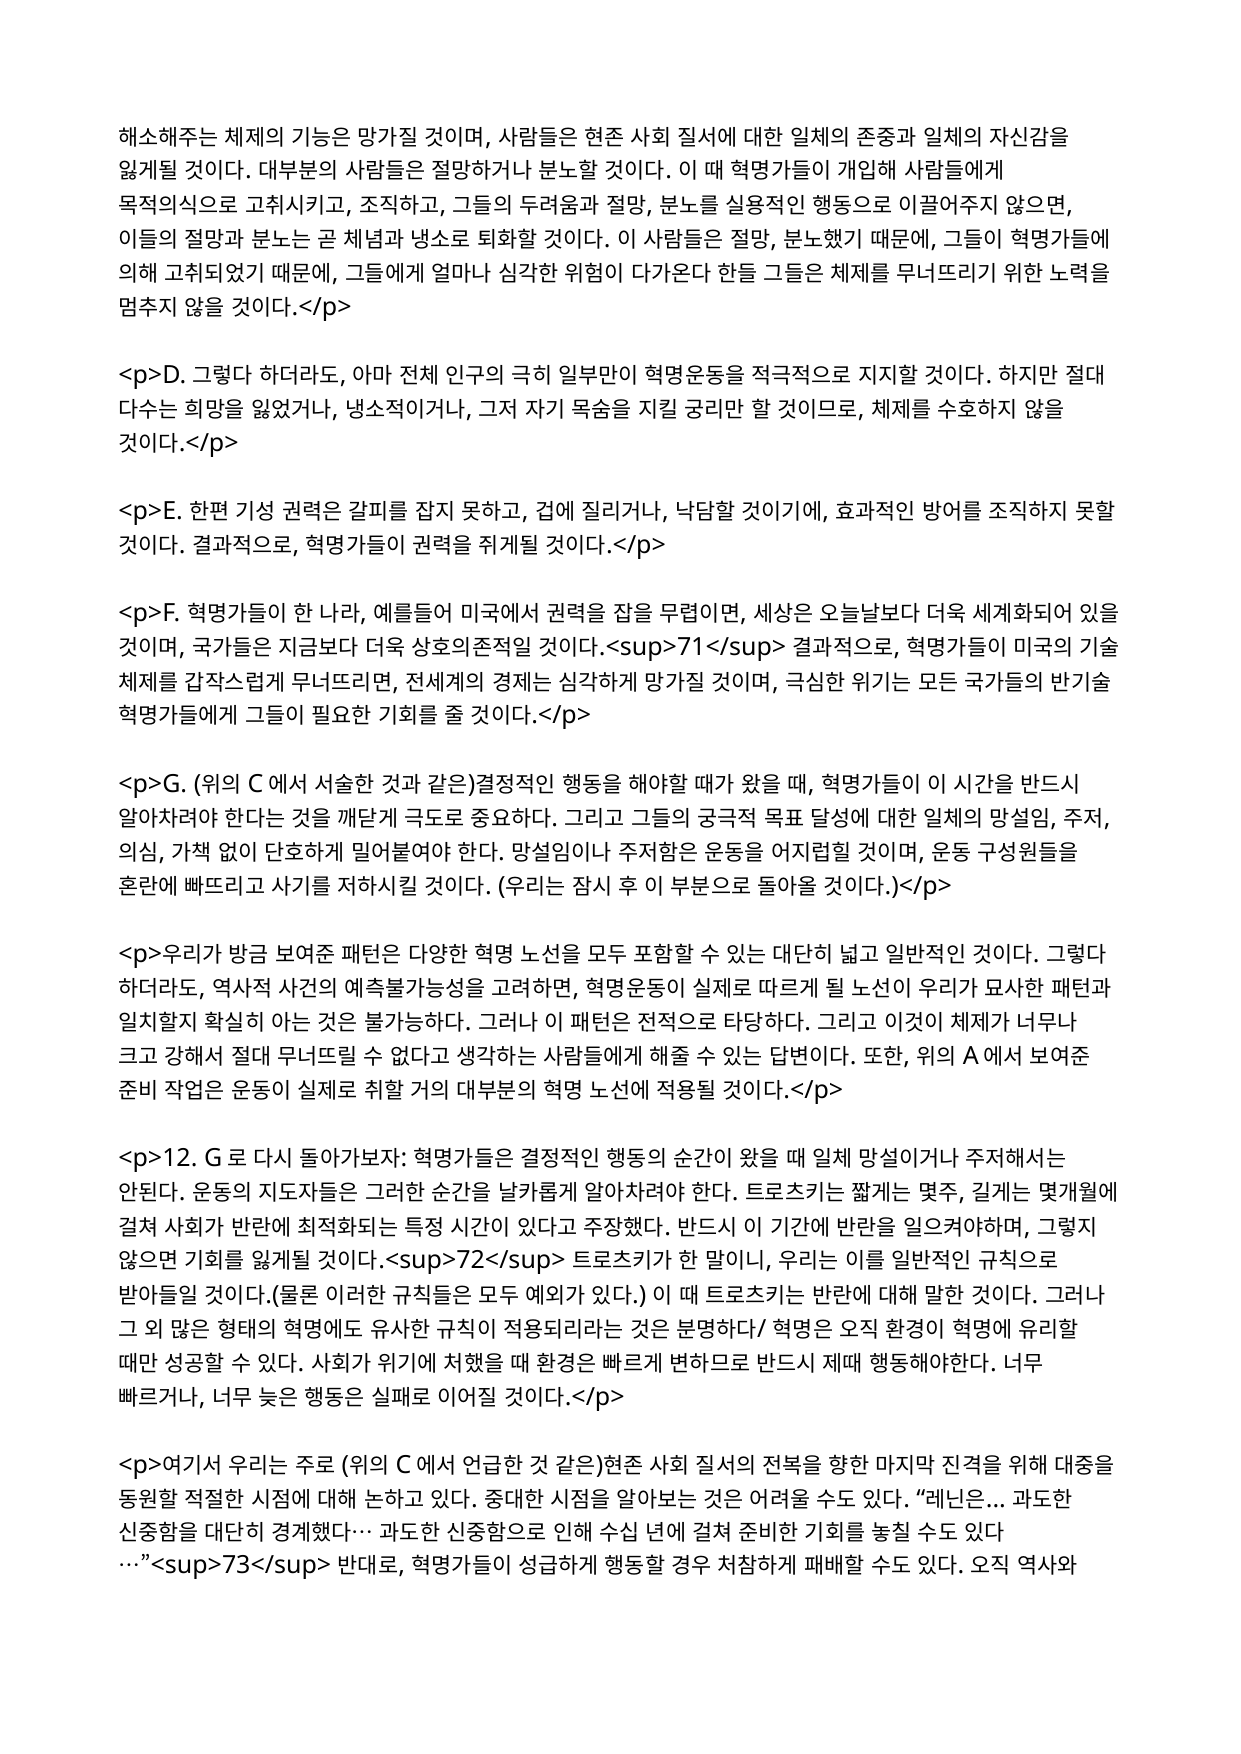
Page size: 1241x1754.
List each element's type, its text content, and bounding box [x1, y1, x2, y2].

text <p>E. 한편 기성 권력은 갈피를 잡지 못하고, 겁에 질리거나, 낙담할 것이기에, 효과적인 방어를 조직하지 못할 것이다. 결과적으로, 혁명가들이 권력을 쥐게될 것이다.</p> [118, 493, 1122, 561]
text <p>우리가 방금 보여준 패턴은 다양한 혁명 노선을 모두 포함할 수 있는 대단히 넓고 일반적인 것이다. 그렇다 하더라도, 역사적 사건의 예측불가능성을 고려하면, 혁명운동이 실제로 따르게 될 노선이 우리가 묘사한 패턴과 일치할지 확실히 아는 것은 불가능하다. 그러나 이 패턴은 전적으로 타당하다. 그리고 이것이 체제가 너무나 크고 강해서 절대 무너뜨릴 수 없다고 생각하는 사람들에게 해줄 수 있는 답변이다. 또한, 위의 A에서 보여준 준비 작업은 운동이 실제로 취할 거의 대부분의 혁명 노선에 적용될 것이다.</p> [118, 936, 1122, 1106]
text <p>여기서 우리는 주로 (위의 C에서 언급한 것 같은)현존 사회 질서의 전복을 향한 마지막 진격을 위해 대중을 동원할 적절한 시점에 대해 논하고 있다. 중대한 시점을 알아보는 것은 어려울 수도 있다. “레닌은... 과도한 신중함을 대단히 경계했다… 과도한 신중함으로 인해 수십 년에 걸쳐 준비한 기회를 놓칠 수도 있다…”<sup>73</sup> 반대로, 혁명가들이 성급하게 행동할 경우 처참하게 패배할 수도 있다. 오직 역사와 [118, 1447, 1122, 1580]
text <p>G. (위의 C에서 서술한 것과 같은)결정적인 행동을 해야할 때가 왔을 때, 혁명가들이 이 시간을 반드시 알아차려야 한다는 것을 깨닫게 극도로 중요하다. 그리고 그들의 궁극적 목표 달성에 대한 일체의 망설임, 주저, 의심, 가책 없이 단호하게 밀어붙여야 한다. 망설임이나 주저함은 운동을 어지럽힐 것이며, 운동 구성원들을 혼란에 빠뜨리고 사기를 저하시킬 것이다. (우리는 잠시 후 이 부분으로 돌아올 것이다.)</p> [118, 765, 1122, 902]
text <p>D. 그렇다 하더라도, 아마 전체 인구의 극히 일부만이 혁명운동을 적극적으로 지지할 것이다. 하지만 절대 다수는 희망을 잃었거나, 냉소적이거나, 그저 자기 목숨을 지킬 궁리만 할 것이므로, 체제를 수호하지 않을 것이다.</p> [118, 357, 1122, 459]
text <p>12. G로 다시 돌아가보자: 혁명가들은 결정적인 행동의 순간이 왔을 때 일체 망설이거나 주저해서는 안된다. 운동의 지도자들은 그러한 순간을 날카롭게 알아차려야 한다. 트로츠키는 짧게는 몇주, 길게는 몇개월에 걸쳐 사회가 반란에 최적화되는 특정 시간이 있다고 주장했다. 반드시 이 기간에 반란을 일으켜야하며, 그렇지 않으면 기회를 잃게될 것이다.<sup>72</sup> 트로츠키가 한 말이니, 우리는 이를 일반적인 규칙으로 받아들일 것이다.(물론 이러한 규칙들은 모두 예외가 있다.) 이 때 트로츠키는 반란에 대해 말한 것이다. 그러나 그 외 많은 형태의 혁명에도 유사한 규칙이 적용되리라는 것은 분명하다/ 혁명은 오직 환경이 혁명에 유리할 때만 성공할 수 있다. 사회가 위기에 처했을 때 환경은 빠르게 변하므로 반드시 제때 행동해야한다. 너무 빠르거나, 너무 늦은 행동은 실패로 이어질 것이다.</p> [118, 1140, 1122, 1412]
text <p>F. 혁명가들이 한 나라, 예를들어 미국에서 권력을 잡을 무렵이면, 세상은 오늘날보다 더욱 세계화되어 있을 것이며, 국가들은 지금보다 더욱 상호의존적일 것이다.<sup>71</sup> 결과적으로, 혁명가들이 미국의 기술 체제를 갑작스럽게 무너뜨리면, 전세계의 경제는 심각하게 망가질 것이며, 극심한 위기는 모든 국가들의 반기술 혁명가들에게 그들이 필요한 기회를 줄 것이다.</p> [118, 595, 1122, 731]
text 해소해주는 체제의 기능은 망가질 것이며, 사람들은 현존 사회 질서에 대한 일체의 존중과 일체의 자신감을 잃게될 것이다. 대부분의 사람들은 절망하거나 분노할 것이다. 이 때 혁명가들이 개입해 사람들에게 목적의식으로 고취시키고, 조직하고, 그들의 두려움과 절망, 분노를 실용적인 행동으로 이끌어주지 않으면, 이들의 절망과 분노는 곧 체념과 냉소로 퇴화할 것이다. 이 사람들은 절망, 분노했기 때문에, 그들이 혁명가들에 의해 고취되었기 때문에, 그들에게 얼마나 심각한 위험이 다가온다 한들 그들은 체제를 무너뜨리기 위한 노력을 멈추지 않을 것이다.</p> [118, 118, 1122, 322]
